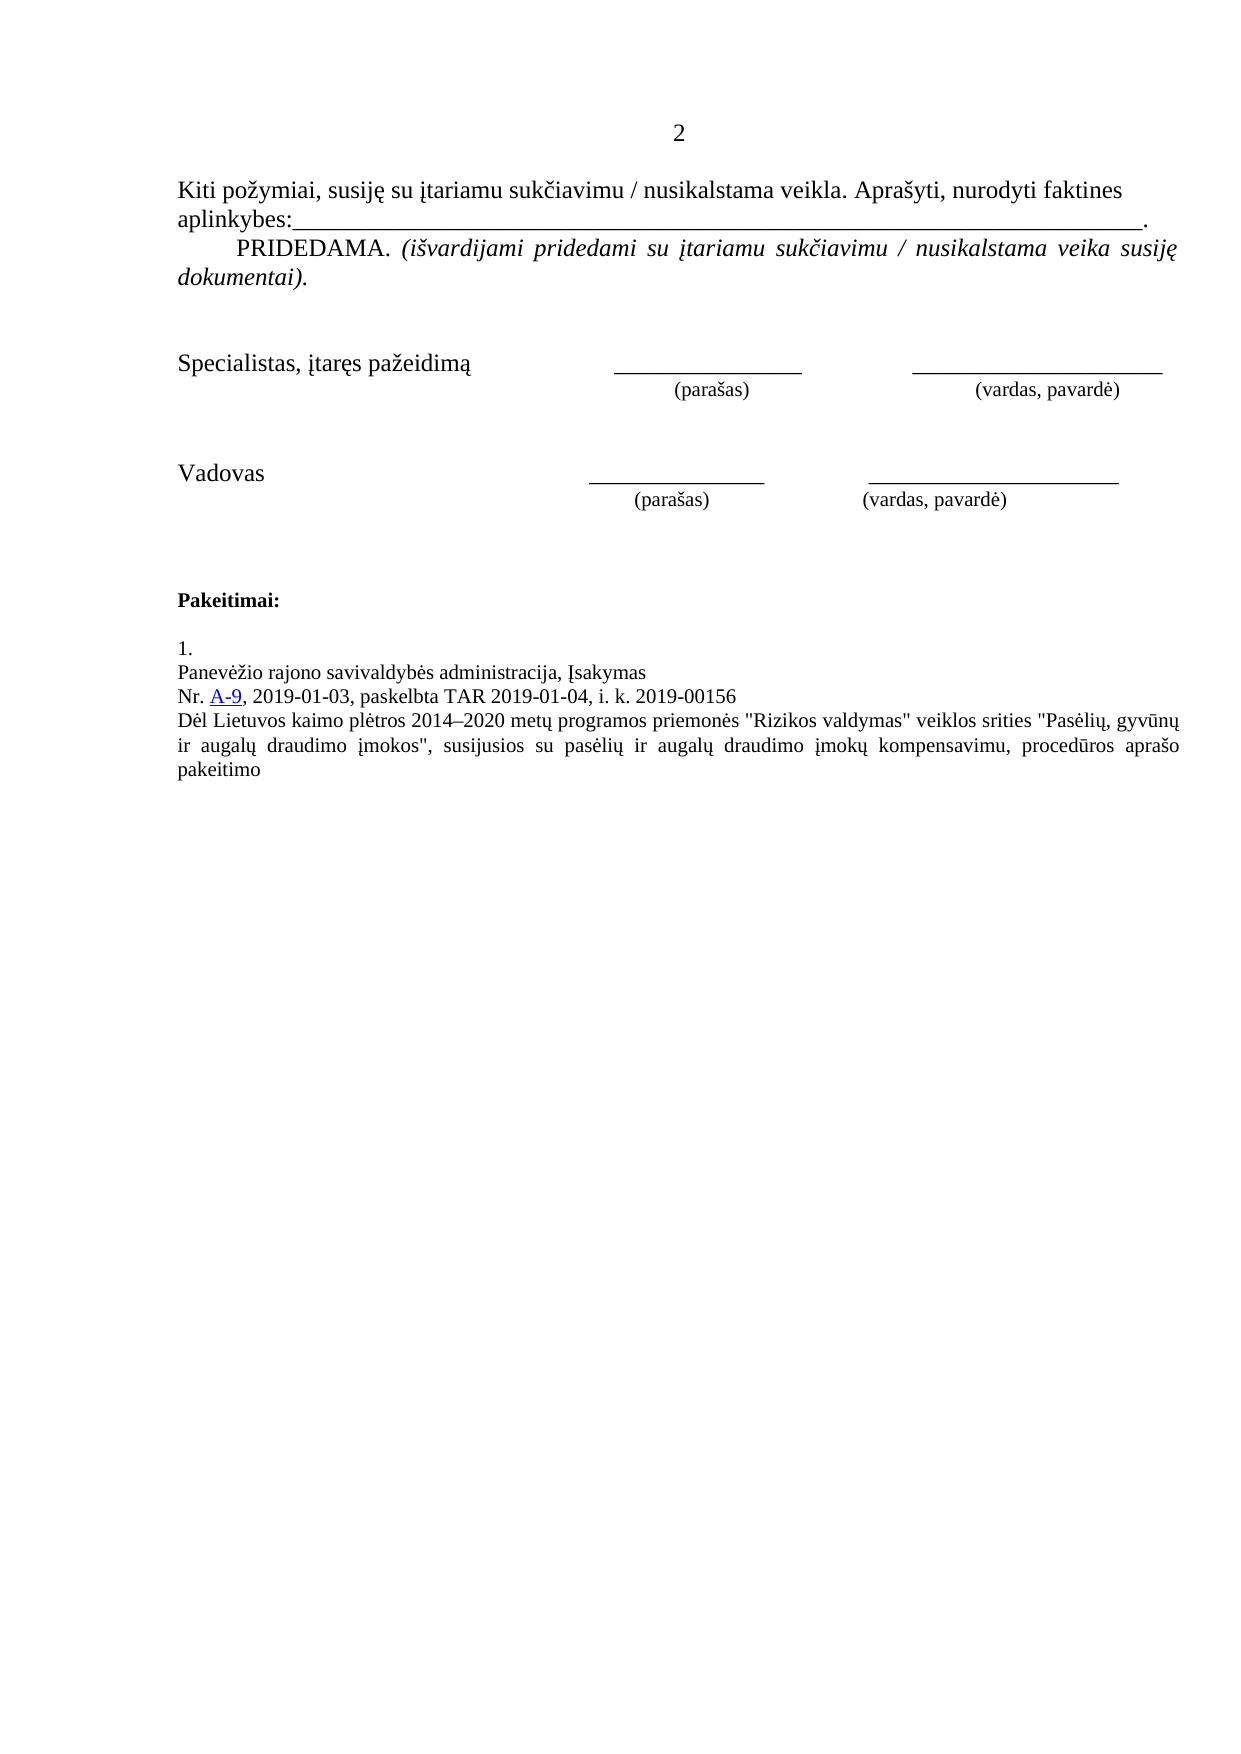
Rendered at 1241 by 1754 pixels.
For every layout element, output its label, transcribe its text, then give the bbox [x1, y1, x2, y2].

text (parašas) (vardas, pavardė) [232, 487, 1181, 511]
text 1. [177, 636, 1181, 660]
text Panevėžio rajono savivaldybės administracija, Įsakymas [177, 660, 1181, 684]
text Dėl Lietuvos kaimo plėtros 2014–2020 metų programos priemonės "Rizikos valdymas" veiklos srities "Pasėlių, gyvūnų ir augalų draudimo įmokos", susijusios su pasėlių ir augalų draudimo įmokų kompensavimu, procedūros aprašo pakeitimo [177, 708, 1181, 781]
text PRIDEDAMA. (išvardijami pridedami su įtariamu sukčiavimu / nusikalstama veika susiję dokumentai). [177, 233, 1181, 291]
text Vadovas ______________ ____________________ [177, 458, 1181, 487]
text Pakeitimai: [177, 588, 1181, 612]
text Kiti požymiai, susiję su įtariamu sukčiavimu / nusikalstama veikla. Aprašyti, nurodyti faktines [177, 176, 1181, 204]
text (parašas) (vardas, pavardė) [177, 377, 1181, 401]
text Nr. A-9, 2019-01-03, paskelbta TAR 2019-01-04, i. k. 2019-00156 [177, 684, 1181, 708]
text aplinkybes:____________________________________________________________________. [177, 204, 1181, 233]
text Specialistas, įtaręs pažeidimą _______________ ____________________ [177, 348, 1181, 377]
